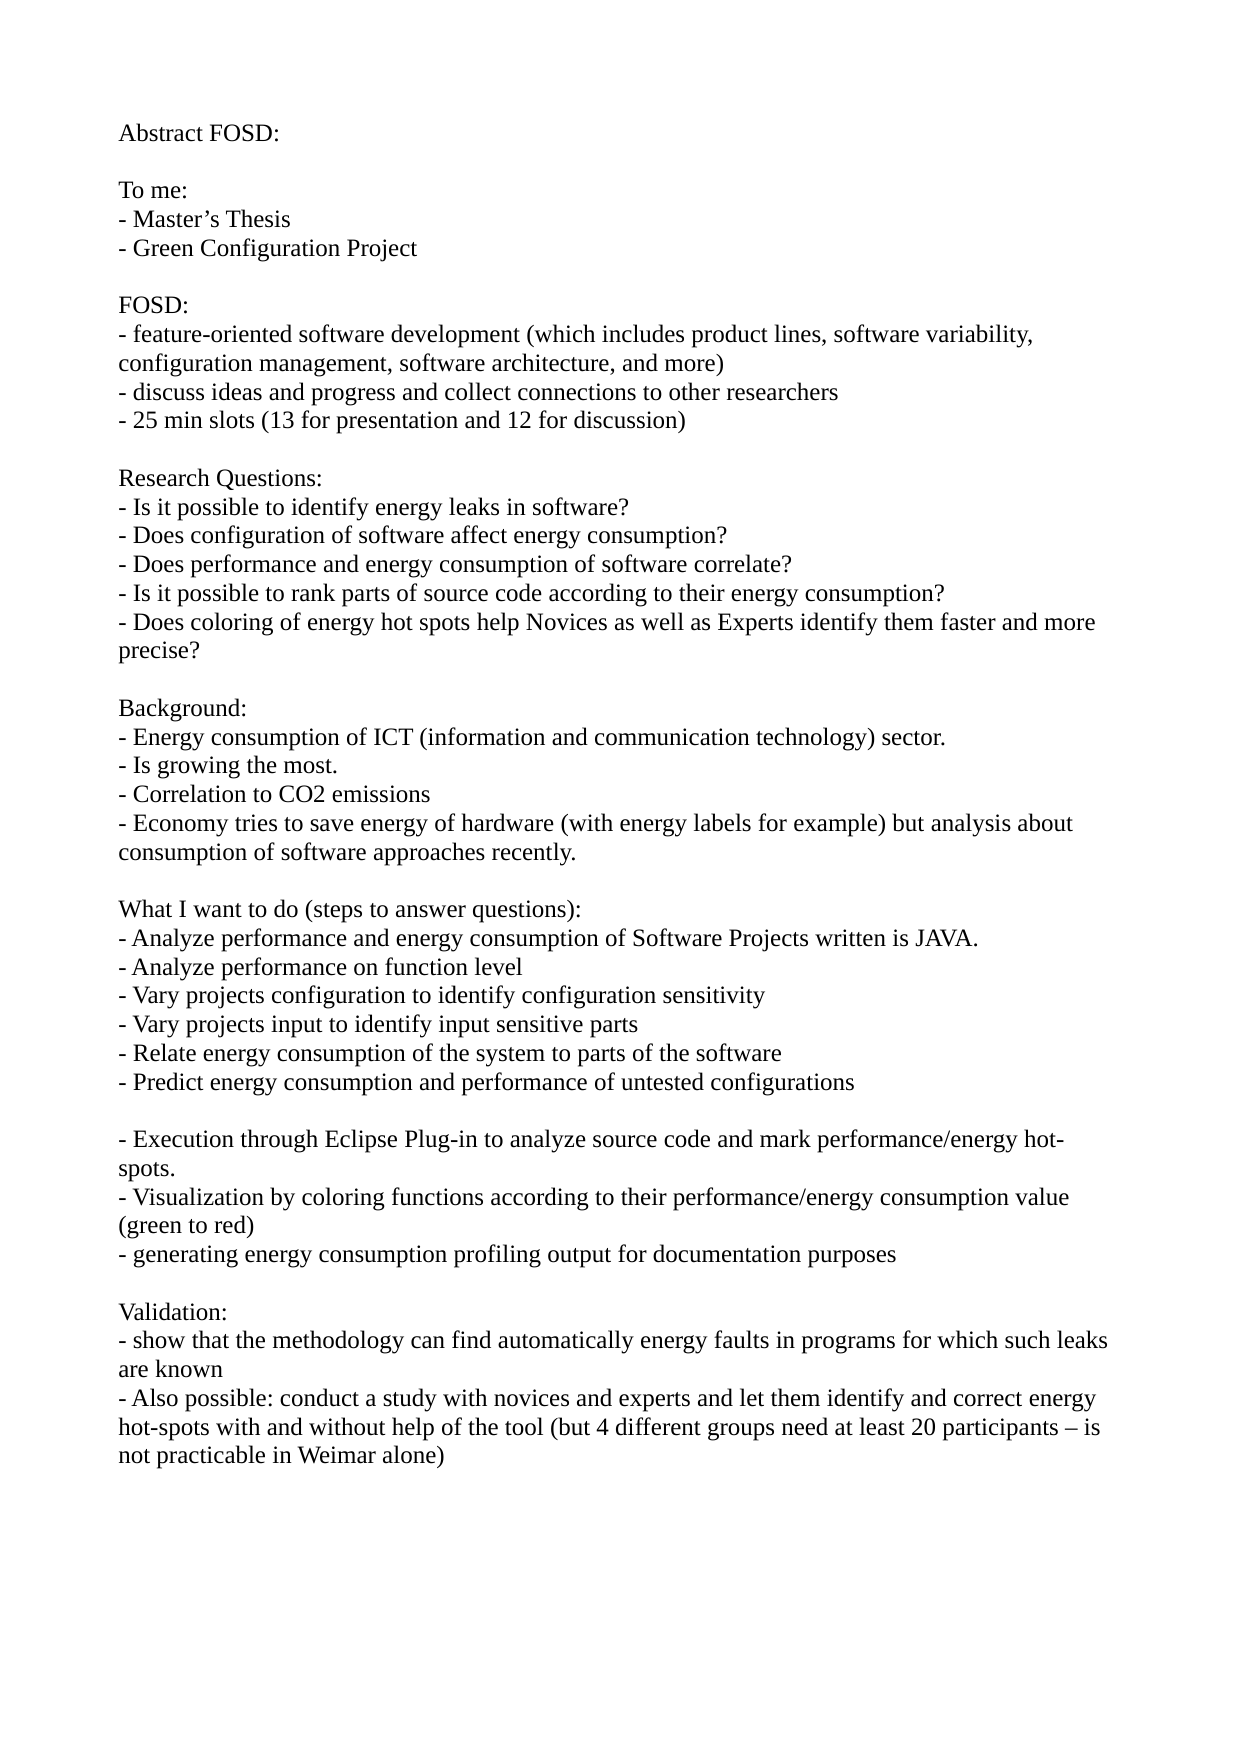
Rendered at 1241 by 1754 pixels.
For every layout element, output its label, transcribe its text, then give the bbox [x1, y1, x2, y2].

text - feature-oriented software development (which includes product lines, software variability, configuration management, software architecture, and more) [118, 319, 1122, 377]
text - Visualization by coloring functions according to their performance/energy consumption value (green to red) [118, 1182, 1122, 1239]
text FOSD: [118, 291, 1122, 319]
text What I want to do (steps to answer questions): [118, 894, 1122, 923]
text - generating energy consumption profiling output for documentation purposes [118, 1239, 1122, 1268]
text - 25 min slots (13 for presentation and 12 for discussion) [118, 406, 1122, 434]
text - Does configuration of software affect energy consumption? [118, 521, 1122, 549]
text - Analyze performance on function level [118, 952, 1122, 981]
text - Does performance and energy consumption of software correlate? [118, 549, 1122, 578]
text - Analyze performance and energy consumption of Software Projects written is JAVA. [118, 923, 1122, 952]
text - Vary projects configuration to identify configuration sensitivity [118, 981, 1122, 1009]
text - Execution through Eclipse Plug-in to analyze source code and mark performance/energy hot-spots. [118, 1124, 1122, 1182]
text - Relate energy consumption of the system to parts of the software [118, 1038, 1122, 1067]
text To me: [118, 176, 1122, 204]
text Abstract FOSD: [118, 118, 1122, 147]
text Research Questions: [118, 463, 1122, 492]
text - Correlation to CO2 emissions [118, 779, 1122, 808]
text - Energy consumption of ICT (information and communication technology) sector. [118, 722, 1122, 751]
text - discuss ideas and progress and collect connections to other researchers [118, 377, 1122, 406]
text - Is growing the most. [118, 751, 1122, 779]
text - Vary projects input to identify input sensitive parts [118, 1009, 1122, 1038]
text - Green Configuration Project [118, 233, 1122, 262]
text - Is it possible to identify energy leaks in software? [118, 492, 1122, 521]
text - Does coloring of energy hot spots help Novices as well as Experts identify them faster and more precise? [118, 607, 1122, 664]
text - Predict energy consumption and performance of untested configurations [118, 1067, 1122, 1096]
text - Also possible: conduct a study with novices and experts and let them identify and correct energy hot-spots with and without help of the tool (but 4 different groups need at least 20 participants – is not practicable in Weimar alone) [118, 1383, 1122, 1469]
text - Is it possible to rank parts of source code according to their energy consumption? [118, 578, 1122, 607]
text - show that the methodology can find automatically energy faults in programs for which such leaks are known [118, 1326, 1122, 1383]
text - Economy tries to save energy of hardware (with energy labels for example) but analysis about consumption of software approaches recently. [118, 808, 1122, 866]
text - Master’s Thesis [118, 204, 1122, 233]
text Background: [118, 693, 1122, 722]
text Validation: [118, 1297, 1122, 1326]
